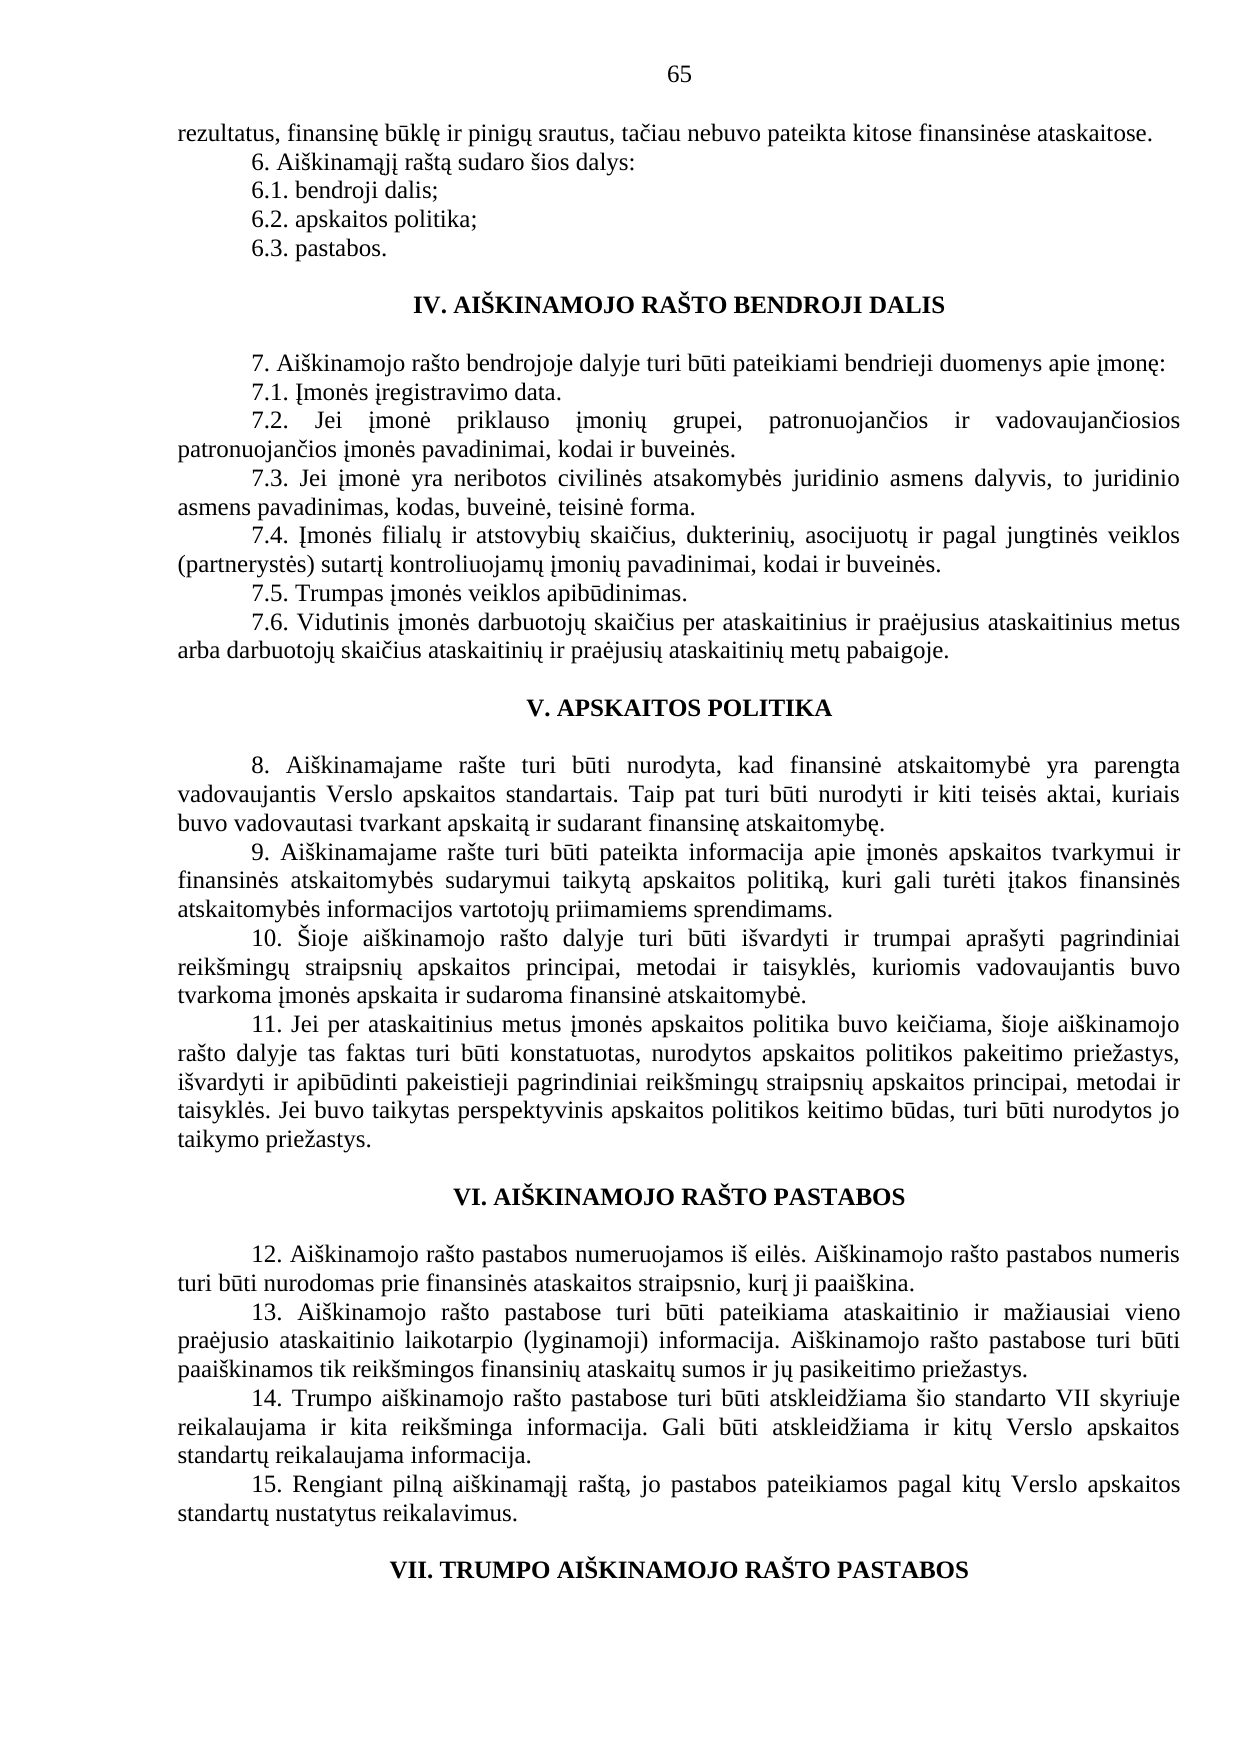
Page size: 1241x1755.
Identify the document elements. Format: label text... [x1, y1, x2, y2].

text IV. AIŠKINAMOJO RAŠTO BENDROJI DALIS [177, 291, 1181, 319]
text 7.5. Trumpas įmonės veiklos apibūdinimas. [177, 578, 1181, 607]
text VII. TRUMPO AIŠKINAMOJO RAŠTO PASTABOS [177, 1556, 1181, 1584]
text 12. Aiškinamojo rašto pastabos numeruojamos iš eilės. Aiškinamojo rašto pastabos numeris turi būti nurodomas prie finansinės ataskaitos straipsnio, kurį ji paaiškina. [177, 1239, 1181, 1297]
text 14. Trumpo aiškinamojo rašto pastabose turi būti atskleidžiama šio standarto VII skyriuje reikalaujama ir kita reikšminga informacija. Gali būti atskleidžiama ir kitų Verslo apskaitos standartų reikalaujama informacija. [177, 1383, 1181, 1469]
text 7.6. Vidutinis įmonės darbuotojų skaičius per ataskaitinius ir praėjusius ataskaitinius metus arba darbuotojų skaičius ataskaitinių ir praėjusių ataskaitinių metų pabaigoje. [177, 607, 1181, 664]
text 7.1. Įmonės įregistravimo data. [177, 377, 1181, 406]
text V. APSKAITOS POLITIKA [177, 693, 1181, 722]
text 7.3. Jei įmonė yra neribotos civilinės atsakomybės juridinio asmens dalyvis, to juridinio asmens pavadinimas, kodas, buveinė, teisinė forma. [177, 463, 1181, 521]
text 7.4. Įmonės filialų ir atstovybių skaičius, dukterinių, asocijuotų ir pagal jungtinės veiklos (partnerystės) sutartį kontroliuojamų įmonių pavadinimai, kodai ir buveinės. [177, 521, 1181, 578]
text rezultatus, finansinę būklę ir pinigų srautus, tačiau nebuvo pateikta kitose finansinėse ataskaitose. [177, 118, 1181, 147]
text 9. Aiškinamajame rašte turi būti pateikta informacija apie įmonės apskaitos tvarkymui ir finansinės atskaitomybės sudarymui taikytą apskaitos politiką, kuri gali turėti įtakos finansinės atskaitomybės informacijos vartotojų priimamiems sprendimams. [177, 837, 1181, 923]
text 6.2. apskaitos politika; [177, 204, 1181, 233]
text 7.2. Jei įmonė priklauso įmonių grupei, patronuojančios ir vadovaujančiosios patronuojančios įmonės pavadinimai, kodai ir buveinės. [177, 406, 1181, 463]
text 13. Aiškinamojo rašto pastabose turi būti pateikiama ataskaitinio ir mažiausiai vieno praėjusio ataskaitinio laikotarpio (lyginamoji) informacija. Aiškinamojo rašto pastabose turi būti paaiškinamos tik reikšmingos finansinių ataskaitų sumos ir jų pasikeitimo priežastys. [177, 1297, 1181, 1383]
text 8. Aiškinamajame rašte turi būti nurodyta, kad finansinė atskaitomybė yra parengta vadovaujantis Verslo apskaitos standartais. Taip pat turi būti nurodyti ir kiti teisės aktai, kuriais buvo vadovautasi tvarkant apskaitą ir sudarant finansinę atskaitomybę. [177, 751, 1181, 837]
text 6.3. pastabos. [177, 233, 1181, 262]
text 6. Aiškinamąjį raštą sudaro šios dalys: [177, 147, 1181, 176]
text 10. Šioje aiškinamojo rašto dalyje turi būti išvardyti ir trumpai aprašyti pagrindiniai reikšmingų straipsnių apskaitos principai, metodai ir taisyklės, kuriomis vadovaujantis buvo tvarkoma įmonės apskaita ir sudaroma finansinė atskaitomybė. [177, 923, 1181, 1009]
text 15. Rengiant pilną aiškinamąjį raštą, jo pastabos pateikiamos pagal kitų Verslo apskaitos standartų nustatytus reikalavimus. [177, 1469, 1181, 1527]
text 11. Jei per ataskaitinius metus įmonės apskaitos politika buvo keičiama, šioje aiškinamojo rašto dalyje tas faktas turi būti konstatuotas, nurodytos apskaitos politikos pakeitimo priežastys, išvardyti ir apibūdinti pakeistieji pagrindiniai reikšmingų straipsnių apskaitos principai, metodai ir taisyklės. Jei buvo taikytas perspektyvinis apskaitos politikos keitimo būdas, turi būti nurodytos jo taikymo priežastys. [177, 1009, 1181, 1153]
text VI. AIŠKINAMOJO RAŠTO PASTABOS [177, 1182, 1181, 1211]
text 6.1. bendroji dalis; [177, 176, 1181, 204]
text 7. Aiškinamojo rašto bendrojoje dalyje turi būti pateikiami bendrieji duomenys apie įmonę: [177, 348, 1181, 377]
